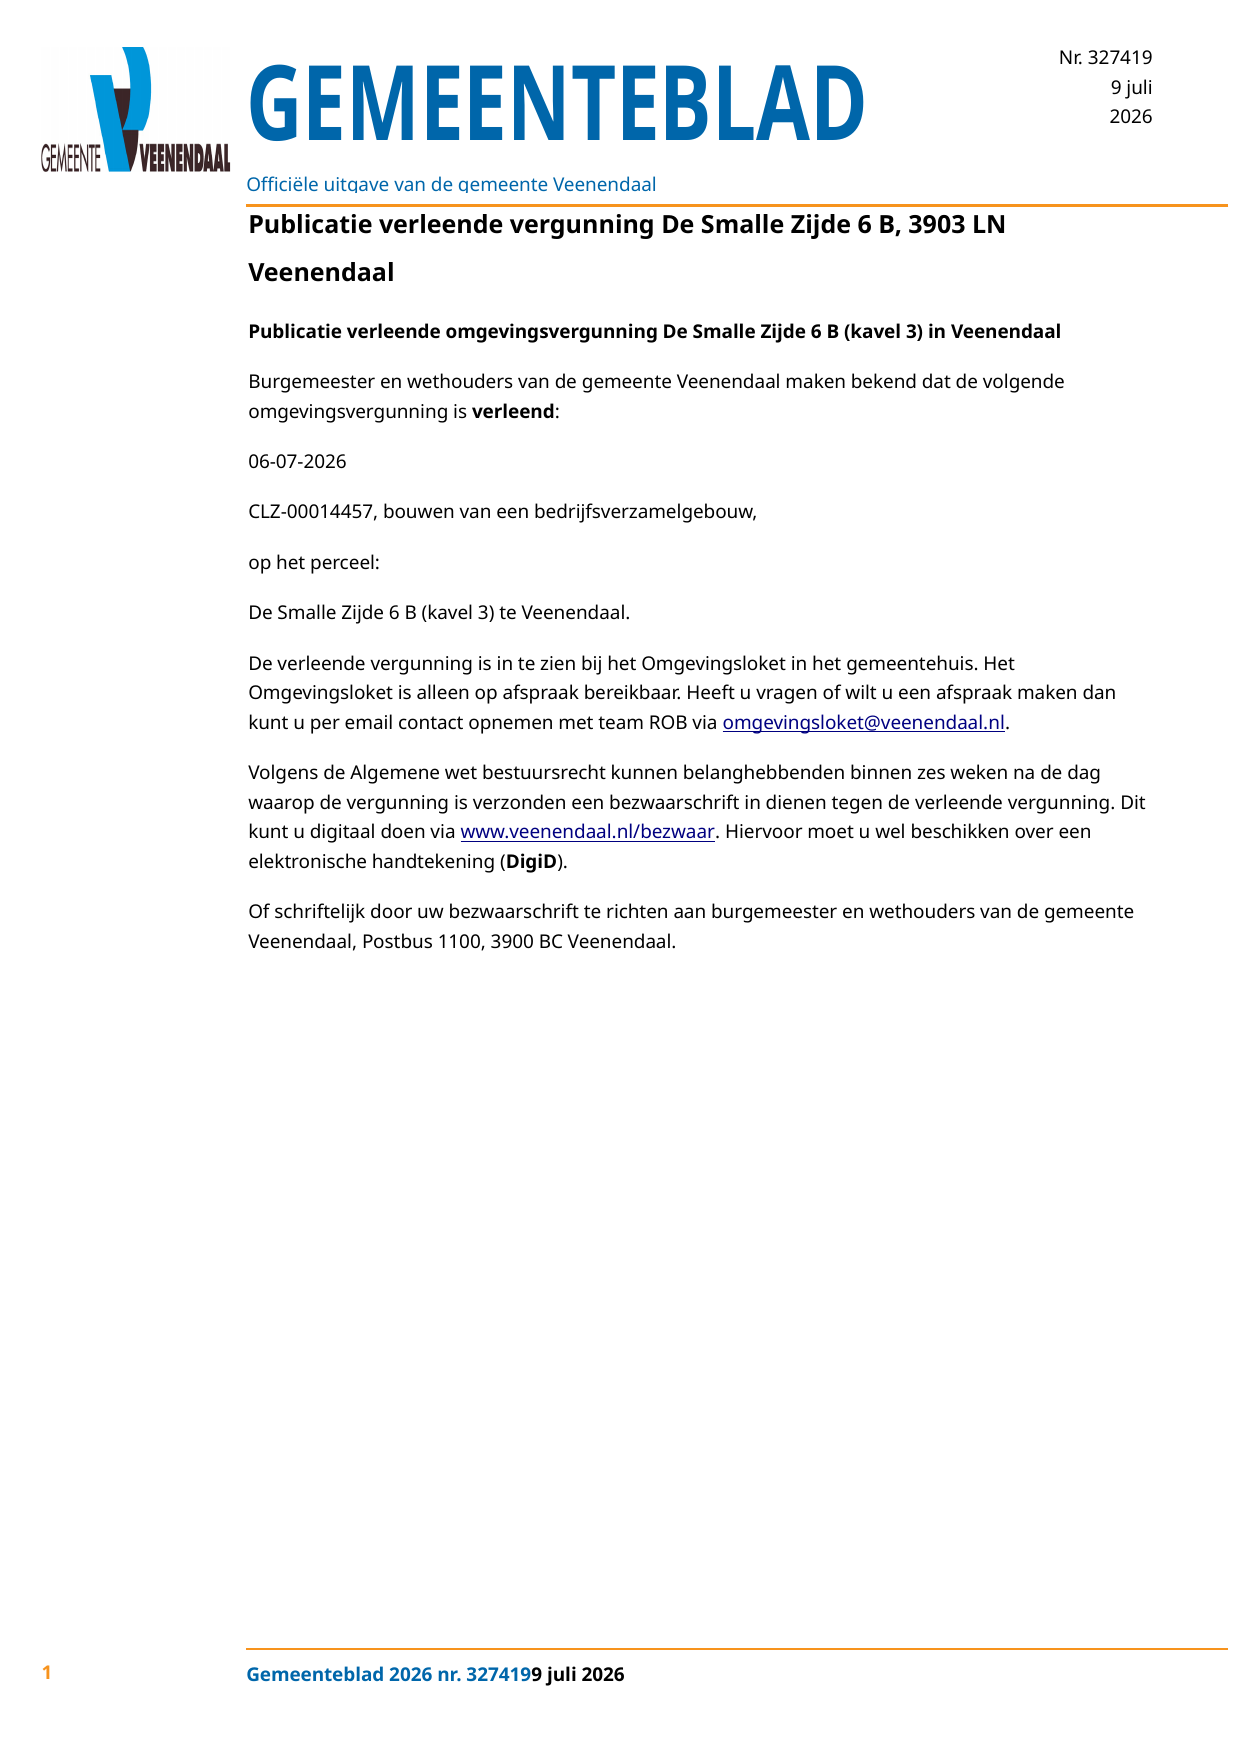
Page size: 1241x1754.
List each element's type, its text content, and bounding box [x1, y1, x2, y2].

picture [123, 47, 231, 172]
text Publicatie verleende vergunning De Smalle Zijde 6 B, 3903 LN Veenendaal [248, 207, 1152, 288]
text De Smalle Zijde 6 B (kavel 3) te Veenendaal. [248, 599, 1152, 625]
text CLZ-00014457, bouwen van een bedrijfsverzamelgebouw, [248, 499, 1152, 524]
picture [41, 47, 130, 172]
text Publicatie verleende omgevingsvergunning De Smalle Zijde 6 B (kavel 3) in Veenendaal [248, 318, 1152, 344]
text De verleende vergunning is in te zien bij het Omgevingsloket in het gemeentehuis. Het Omgevingsloket is alleen op afspraak bereikbaar. Heeft u vragen of wilt u een afspraak maken dan kunt u per email contact opnemen met team ROB via omgevingsloket@veenendaal.nl. [248, 650, 1152, 735]
text Of schriftelijk door uw bezwaarschrift te richten aan burgemeester en wethouders van de gemeente Veenendaal, Postbus 1100, 3900 BC Veenendaal. [248, 899, 1152, 954]
text Volgens de Algemene wet bestuursrecht kunnen belanghebbenden binnen zes weken na de dag waarop de vergunning is verzonden een bezwaarschrift in dienen tegen de verleende vergunning. Dit kunt u digitaal doen via www.veenendaal.nl/bezwaar. Hiervoor moet u wel beschikken over een elektronische handtekening (DigiD). [248, 759, 1152, 874]
text op het perceel: [248, 549, 1152, 575]
text Burgemeester en wethouders van de gemeente Veenendaal maken bekend dat de volgende omgevingsvergunning is verleend: [248, 368, 1152, 424]
text 06-07-2026 [248, 448, 1152, 474]
